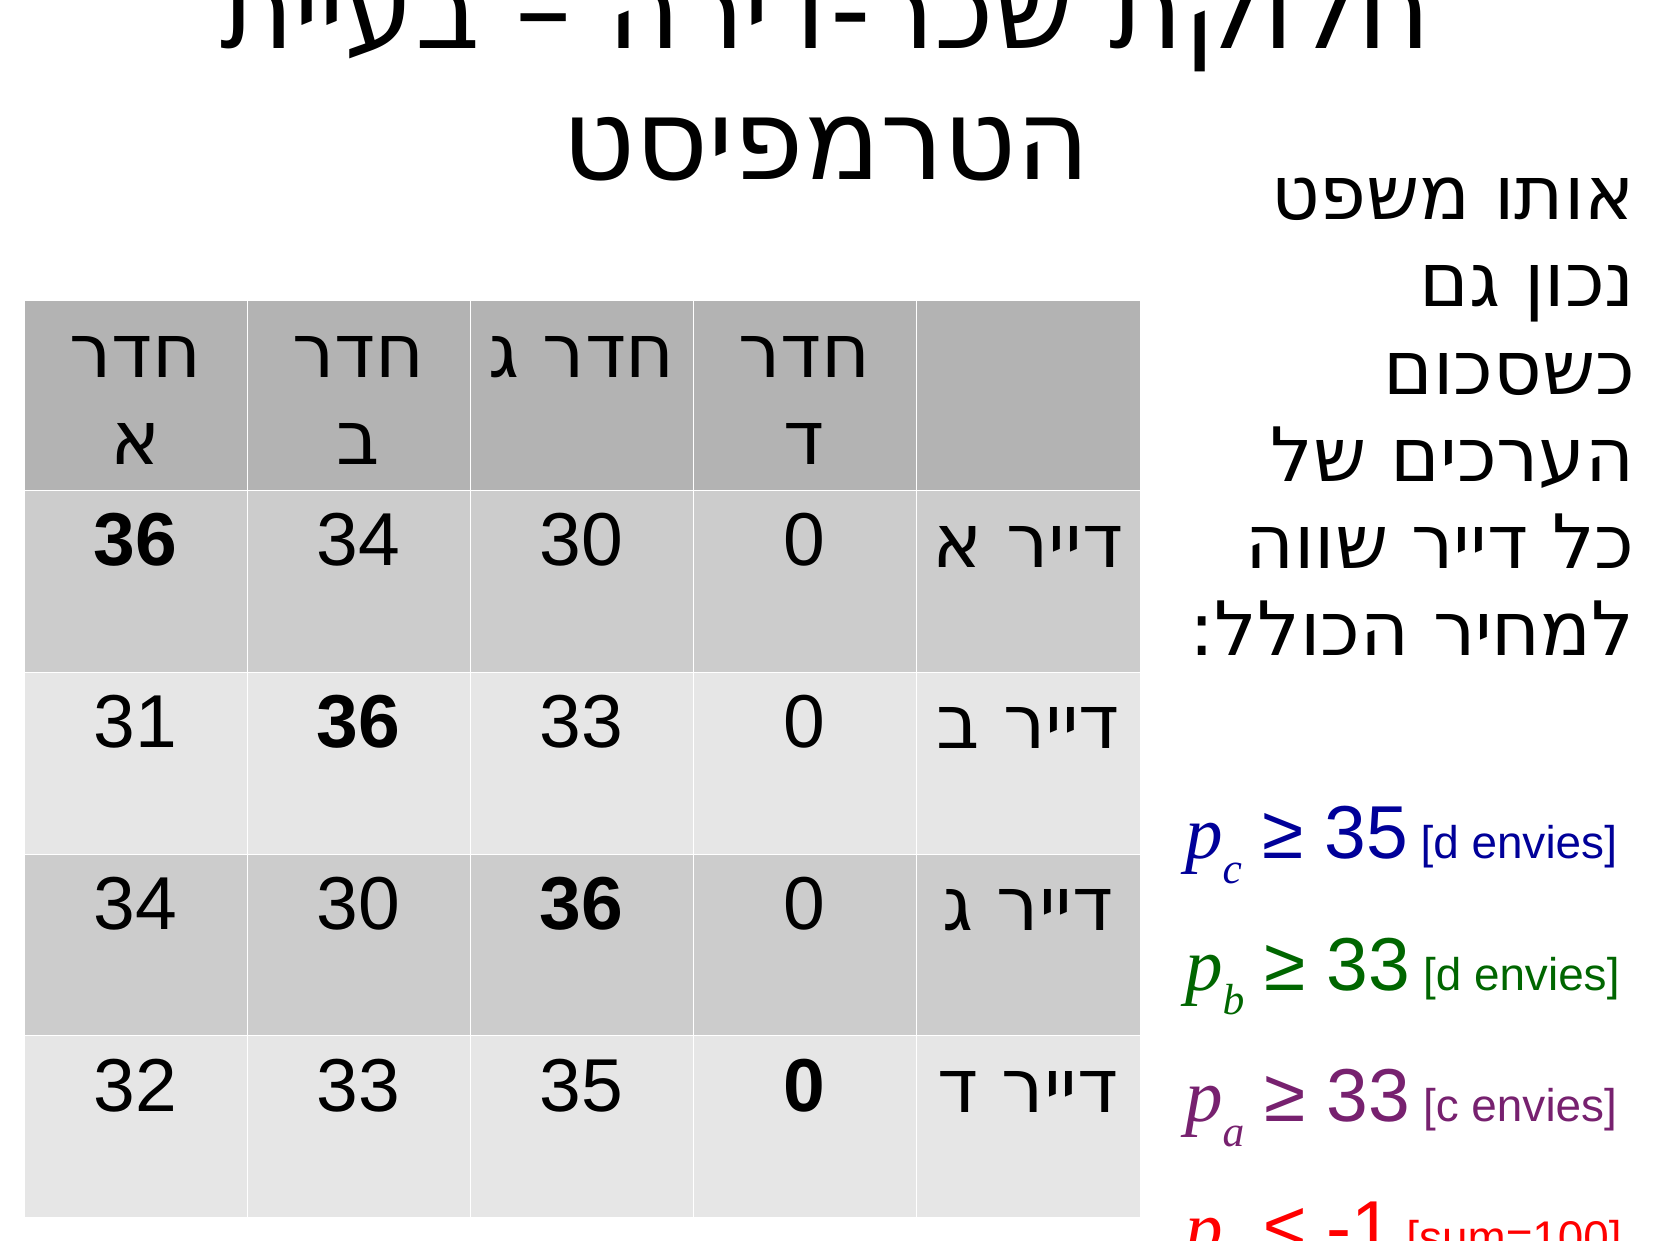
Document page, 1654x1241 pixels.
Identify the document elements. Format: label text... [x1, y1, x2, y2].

table_cell 36 [25, 491, 247, 672]
table_header חדר ב [248, 301, 470, 490]
table_header חדר ד [694, 301, 916, 490]
table_cell 35 [471, 1036, 693, 1217]
list אותו משפט נכון גם כשסכום הערכים של כל דייר שווה למחיר הכולל: pc ≥ 35 [d envies] pb ≥ 33 [d envies] pa ≥ 33 [c envies] pd ≤ -1 [sum=100] [1185, 150, 1636, 1186]
table_cell 34 [248, 491, 470, 672]
table_cell דייר ג [917, 855, 1140, 1035]
table_cell דייר א [917, 491, 1140, 672]
table_cell 33 [248, 1036, 470, 1217]
table_cell 34 [25, 855, 247, 1035]
table_cell 30 [471, 491, 693, 672]
table_cell 36 [471, 855, 693, 1035]
table_cell 0 [694, 1036, 916, 1217]
table_cell 33 [471, 673, 693, 854]
table_cell 32 [25, 1036, 247, 1217]
table_cell 0 [694, 855, 916, 1035]
table_header חדר א [25, 301, 247, 490]
table_cell 31 [25, 673, 247, 854]
table_cell 30 [248, 855, 470, 1035]
table_cell דייר ד [917, 1036, 1140, 1217]
table_cell 36 [248, 673, 470, 854]
table_header [917, 301, 1140, 490]
table_header חדר ג [471, 301, 693, 490]
table_cell 0 [694, 491, 916, 672]
table_cell 0 [694, 673, 916, 854]
table_cell דייר ב [917, 673, 1140, 854]
title חלוקת שכר-דירה – בעיית הטרמפיסט [0, 0, 1654, 151]
